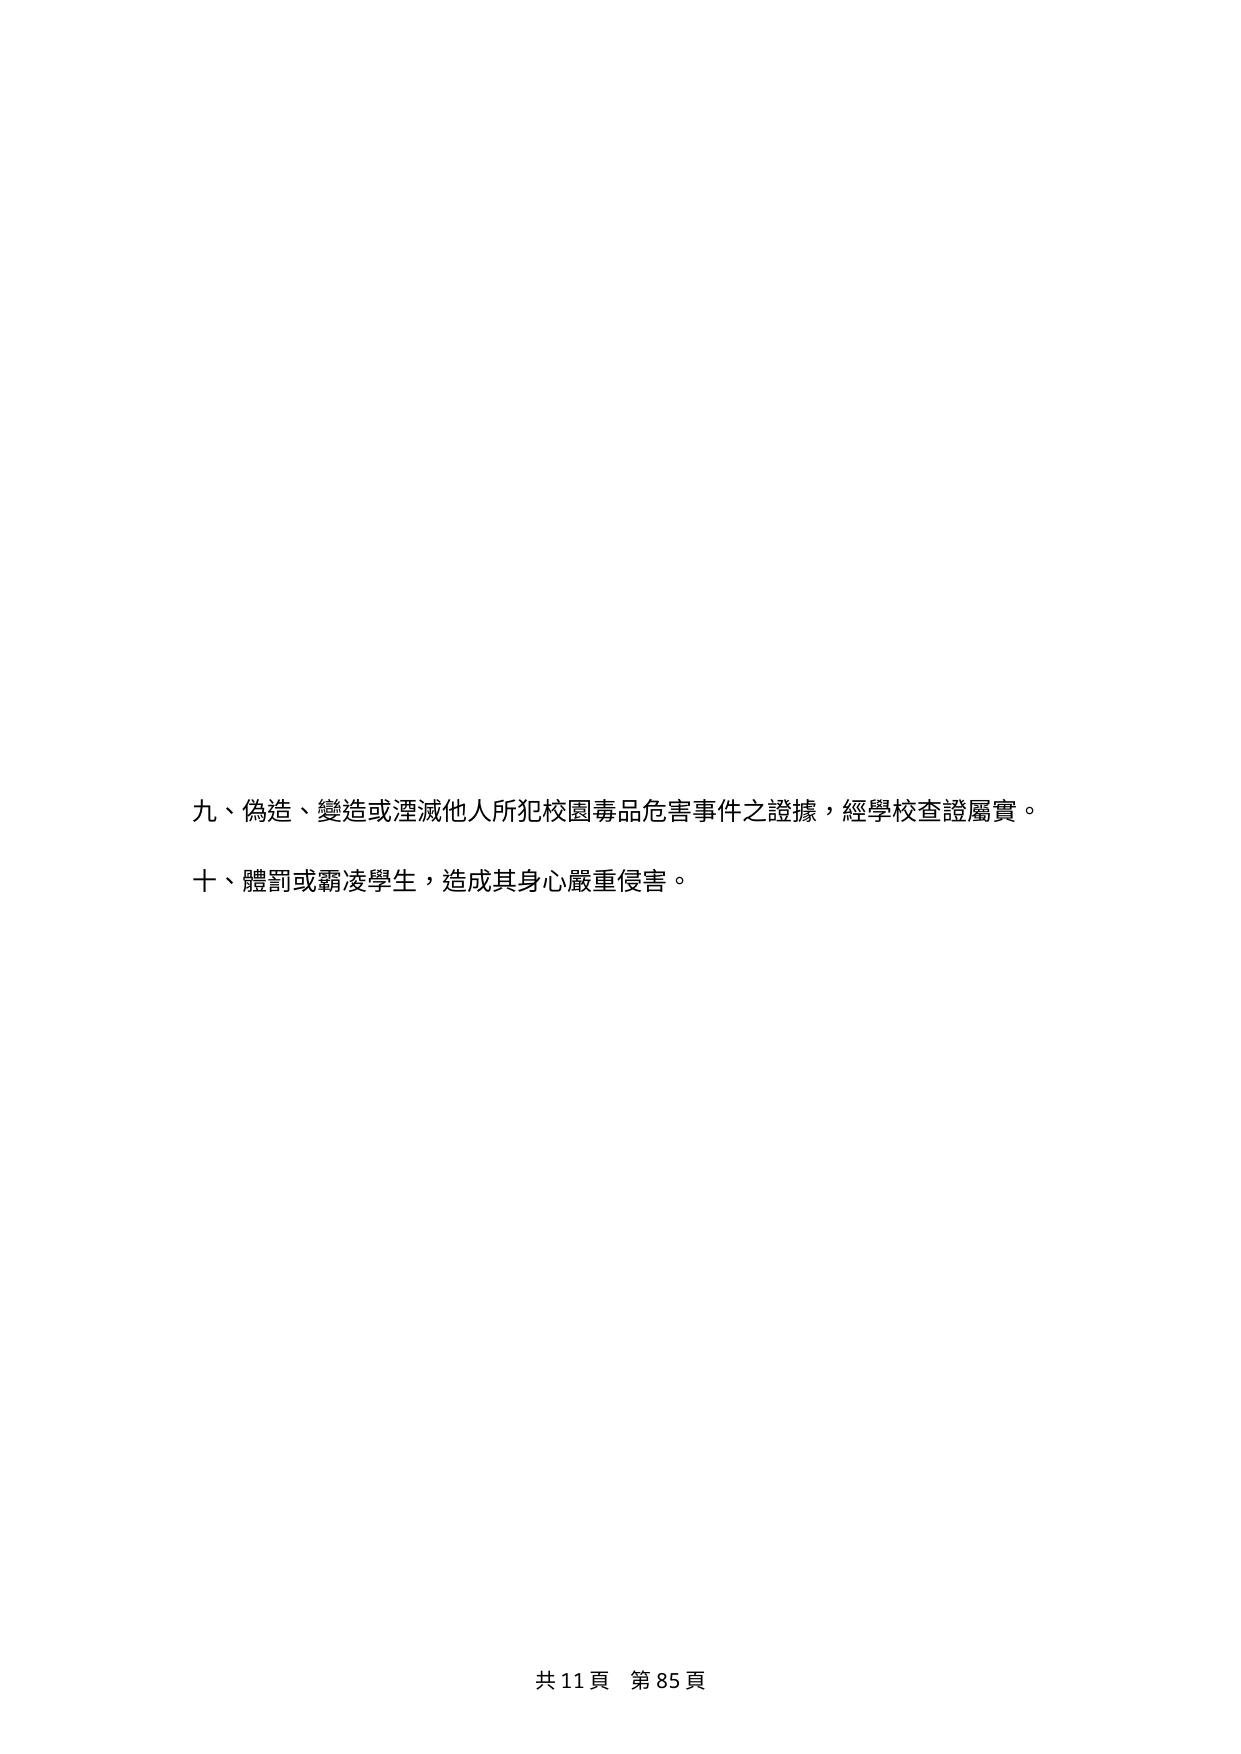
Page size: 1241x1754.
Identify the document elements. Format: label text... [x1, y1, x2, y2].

text 十、體罰或霸凌學生，造成其身心嚴重侵害。 [192, 837, 1122, 900]
text 九、偽造、變造或湮滅他人所犯校園毒品危害事件之證據，經學校查證屬實。 [192, 768, 1122, 831]
